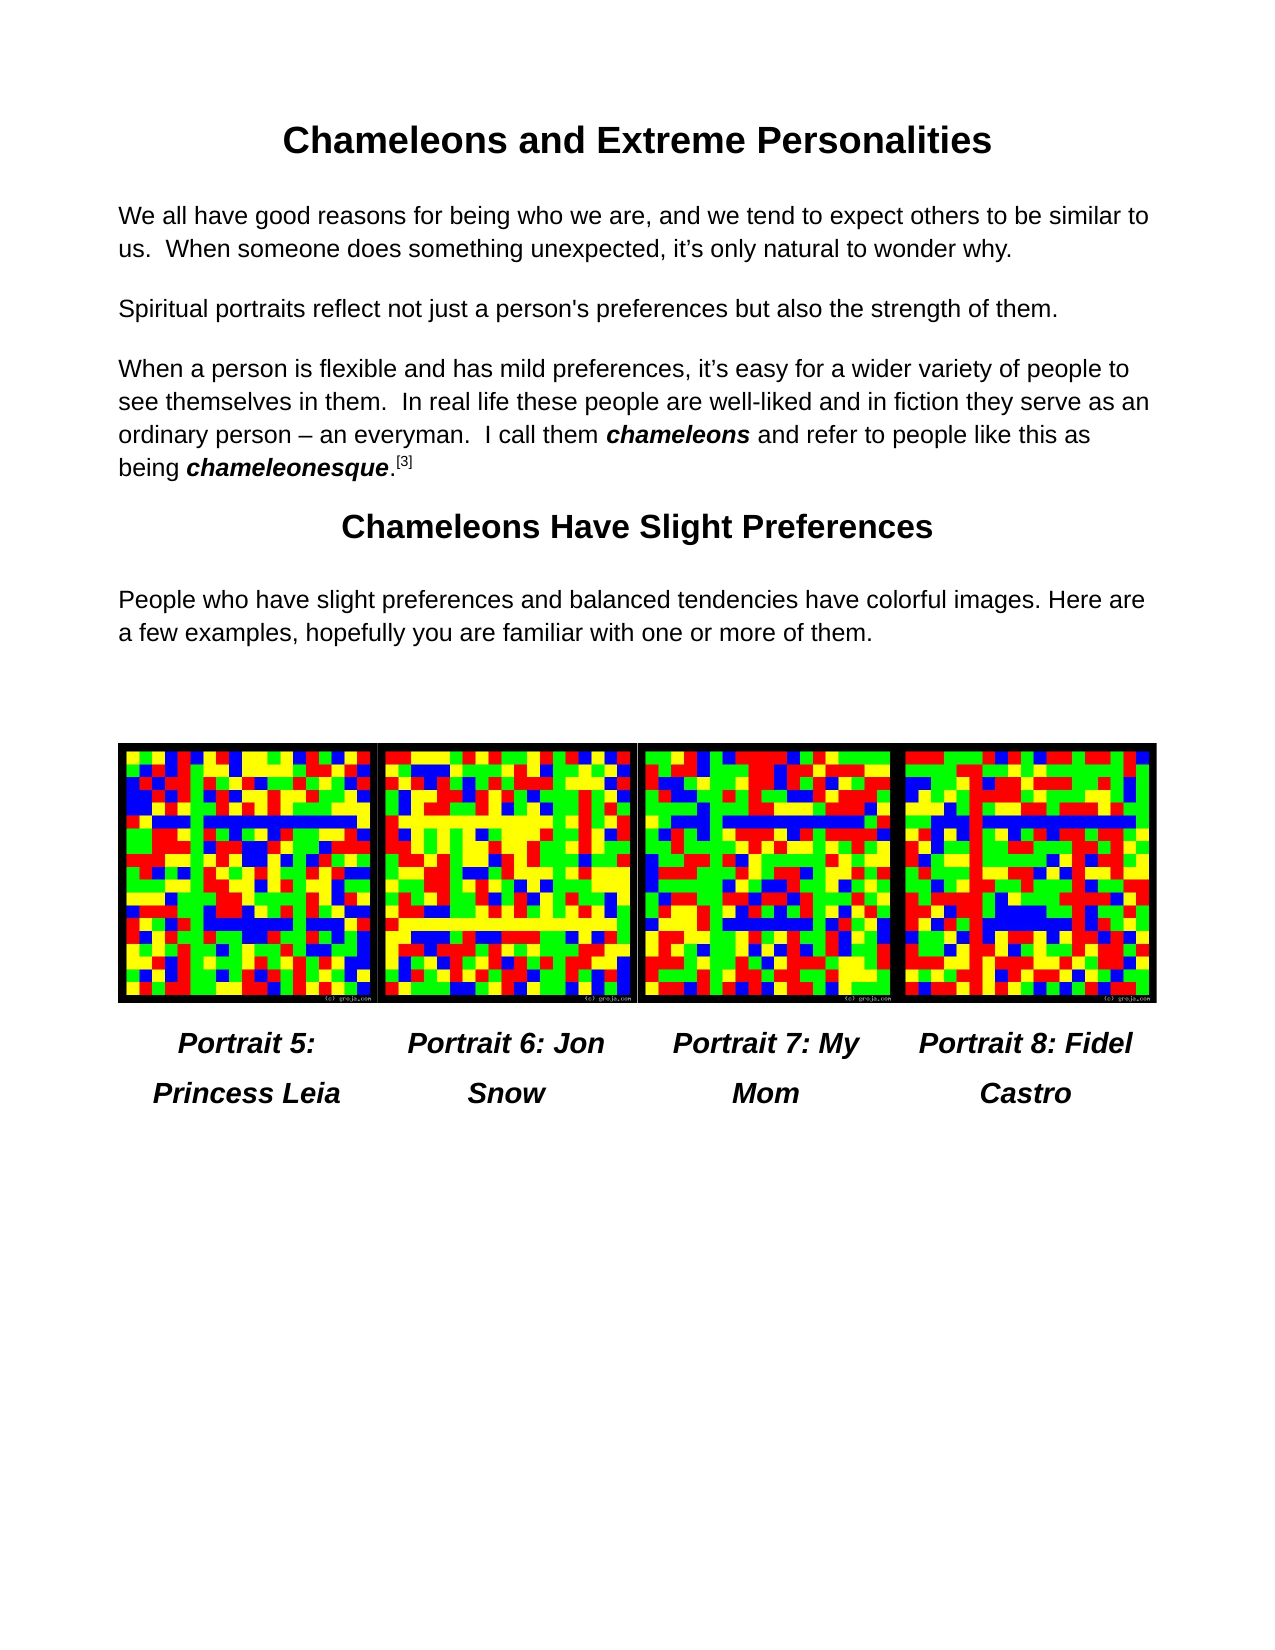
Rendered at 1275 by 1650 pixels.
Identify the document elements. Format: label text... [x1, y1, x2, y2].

table_header [378, 711, 637, 743]
picture [118, 743, 1157, 1003]
table_header [638, 1003, 897, 1110]
text When a person is flexible and has mild preferences, it’s easy for a wider variety of people to see themselves in them. In real life these people are well-liked and in fiction they serve as an ordinary person – an everyman. I call them chameleons and refer to people like this as being chameleonesque.[3] [118, 354, 1157, 482]
text We all have good reasons for being who we are, and we tend to expect others to be similar to us. When someone does something unexpected, it’s only natural to wonder why. [118, 201, 1157, 263]
table_header [897, 1003, 1157, 1110]
table_header [897, 711, 1157, 743]
table_header [118, 711, 378, 743]
text Spiritual portraits reflect not just a person's preferences but also the strength of them. [118, 294, 1157, 323]
table_header [118, 1003, 378, 1110]
table_header [638, 711, 897, 743]
subtitle Chameleons and Extreme Personalities [118, 118, 1157, 162]
subtitle Chameleons Have Slight Preferences [118, 507, 1157, 546]
table_header [378, 1003, 637, 1110]
text People who have slight preferences and balanced tendencies have colorful images. Here are a few examples, hopefully you are familiar with one or more of them. [118, 585, 1157, 647]
